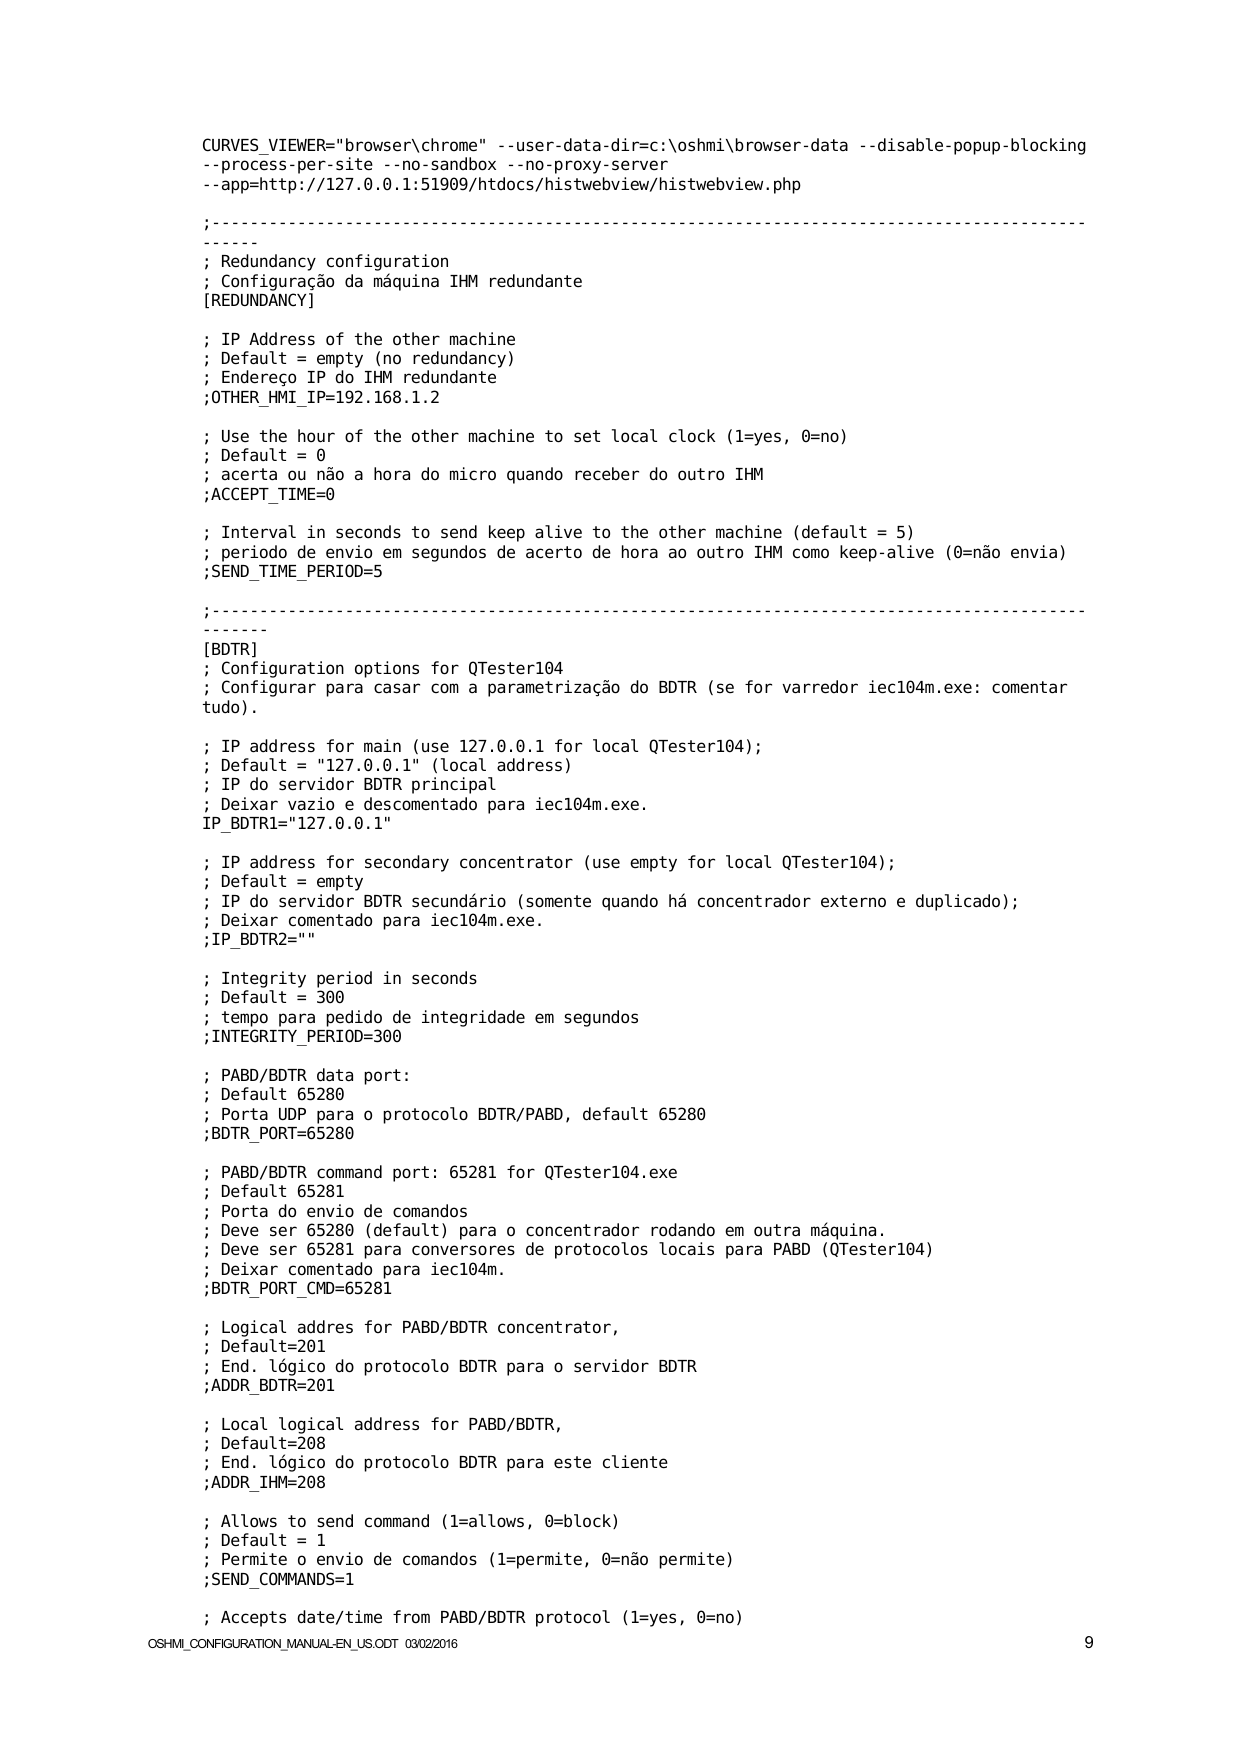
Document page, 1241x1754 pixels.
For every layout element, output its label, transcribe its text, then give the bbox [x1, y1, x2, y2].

text ; PABD/BDTR data port: [202, 1066, 1093, 1085]
text ; IP address for secondary concentrator (use empty for local QTester104); [202, 853, 1093, 872]
text ; Configuration options for QTester104 [202, 659, 1093, 678]
text ;--------------------------------------------------------------------------------------------------- [202, 601, 1093, 639]
text ; Default 65281 [202, 1182, 1093, 1201]
text ; PABD/BDTR command port: 65281 for QTester104.exe [202, 1163, 1093, 1182]
text ; Deixar vazio e descomentado para iec104m.exe. [202, 794, 1093, 814]
text ; Deixar comentado para iec104m.exe. [202, 911, 1093, 930]
text ; Redundancy configuration [202, 252, 1093, 271]
text IP_BDTR1="127.0.0.1" [202, 814, 1093, 833]
text ;ACCEPT_TIME=0 [202, 484, 1093, 504]
text ;BDTR_PORT_CMD=65281 [202, 1279, 1093, 1298]
text ; Default = "127.0.0.1" (local address) [202, 756, 1093, 775]
text ;INTEGRITY_PERIOD=300 [202, 1027, 1093, 1046]
text ; Accepts date/time from PABD/BDTR protocol (1=yes, 0=no) [202, 1608, 1093, 1628]
text ; IP do servidor BDTR principal [202, 775, 1093, 794]
text ; Configuração da máquina IHM redundante [202, 271, 1093, 291]
text CURVES_VIEWER="browser\chrome" --user-data-dir=c:\oshmi\browser-data --disable-popup-blocking --process-per-site --no-sandbox --no-proxy-server --app=http://127.0.0.1:51909/htdocs/histwebview/histwebview.php [202, 136, 1093, 194]
text ; Integrity period in seconds [202, 969, 1093, 988]
text ;SEND_TIME_PERIOD=5 [202, 562, 1093, 581]
text ; Porta UDP para o protocolo BDTR/PABD, default 65280 [202, 1104, 1093, 1124]
text [BDTR] [202, 639, 1093, 659]
text ; Default = 0 [202, 446, 1093, 465]
text ; Default=208 [202, 1434, 1093, 1453]
text ;ADDR_IHM=208 [202, 1473, 1093, 1492]
text ; IP Address of the other machine [202, 329, 1093, 349]
text ; IP address for main (use 127.0.0.1 for local QTester104); [202, 736, 1093, 756]
text ; tempo para pedido de integridade em segundos [202, 1008, 1093, 1027]
text ; Porta do envio de comandos [202, 1201, 1093, 1221]
text ;SEND_COMMANDS=1 [202, 1569, 1093, 1589]
text ; acerta ou não a hora do micro quando receber do outro IHM [202, 465, 1093, 484]
text ;IP_BDTR2="" [202, 930, 1093, 949]
text ; Endereço IP do IHM redundante [202, 368, 1093, 388]
text ;OTHER_HMI_IP=192.168.1.2 [202, 388, 1093, 407]
text ; Deve ser 65281 para conversores de protocolos locais para PABD (QTester104) [202, 1240, 1093, 1259]
text ; Default = empty [202, 872, 1093, 891]
text ;ADDR_BDTR=201 [202, 1376, 1093, 1395]
text ; Deixar comentado para iec104m. [202, 1259, 1093, 1279]
text ; Allows to send command (1=allows, 0=block) [202, 1511, 1093, 1531]
text [REDUNDANCY] [202, 291, 1093, 310]
text ;-------------------------------------------------------------------------------------------------- [202, 213, 1093, 252]
text ;BDTR_PORT=65280 [202, 1124, 1093, 1143]
text ; Interval in seconds to send keep alive to the other machine (default = 5) [202, 523, 1093, 543]
text ; Use the hour of the other machine to set local clock (1=yes, 0=no) [202, 426, 1093, 446]
text ; Default = empty (no redundancy) [202, 349, 1093, 368]
text ; Permite o envio de comandos (1=permite, 0=não permite) [202, 1550, 1093, 1569]
text ; End. lógico do protocolo BDTR para este cliente [202, 1453, 1093, 1473]
text ; Logical addres for PABD/BDTR concentrator, [202, 1318, 1093, 1337]
text ; Deve ser 65280 (default) para o concentrador rodando em outra máquina. [202, 1221, 1093, 1240]
text ; Default = 1 [202, 1531, 1093, 1550]
text ; Default = 300 [202, 988, 1093, 1008]
text ; End. lógico do protocolo BDTR para o servidor BDTR [202, 1356, 1093, 1376]
text ; Configurar para casar com a parametrização do BDTR (se for varredor iec104m.exe: comentar tudo). [202, 678, 1093, 717]
text ; Default 65280 [202, 1085, 1093, 1104]
text ; periodo de envio em segundos de acerto de hora ao outro IHM como keep-alive (0=não envia) [202, 543, 1093, 562]
text ; IP do servidor BDTR secundário (somente quando há concentrador externo e duplicado); [202, 891, 1093, 911]
text ; Default=201 [202, 1337, 1093, 1356]
text ; Local logical address for PABD/BDTR, [202, 1414, 1093, 1434]
